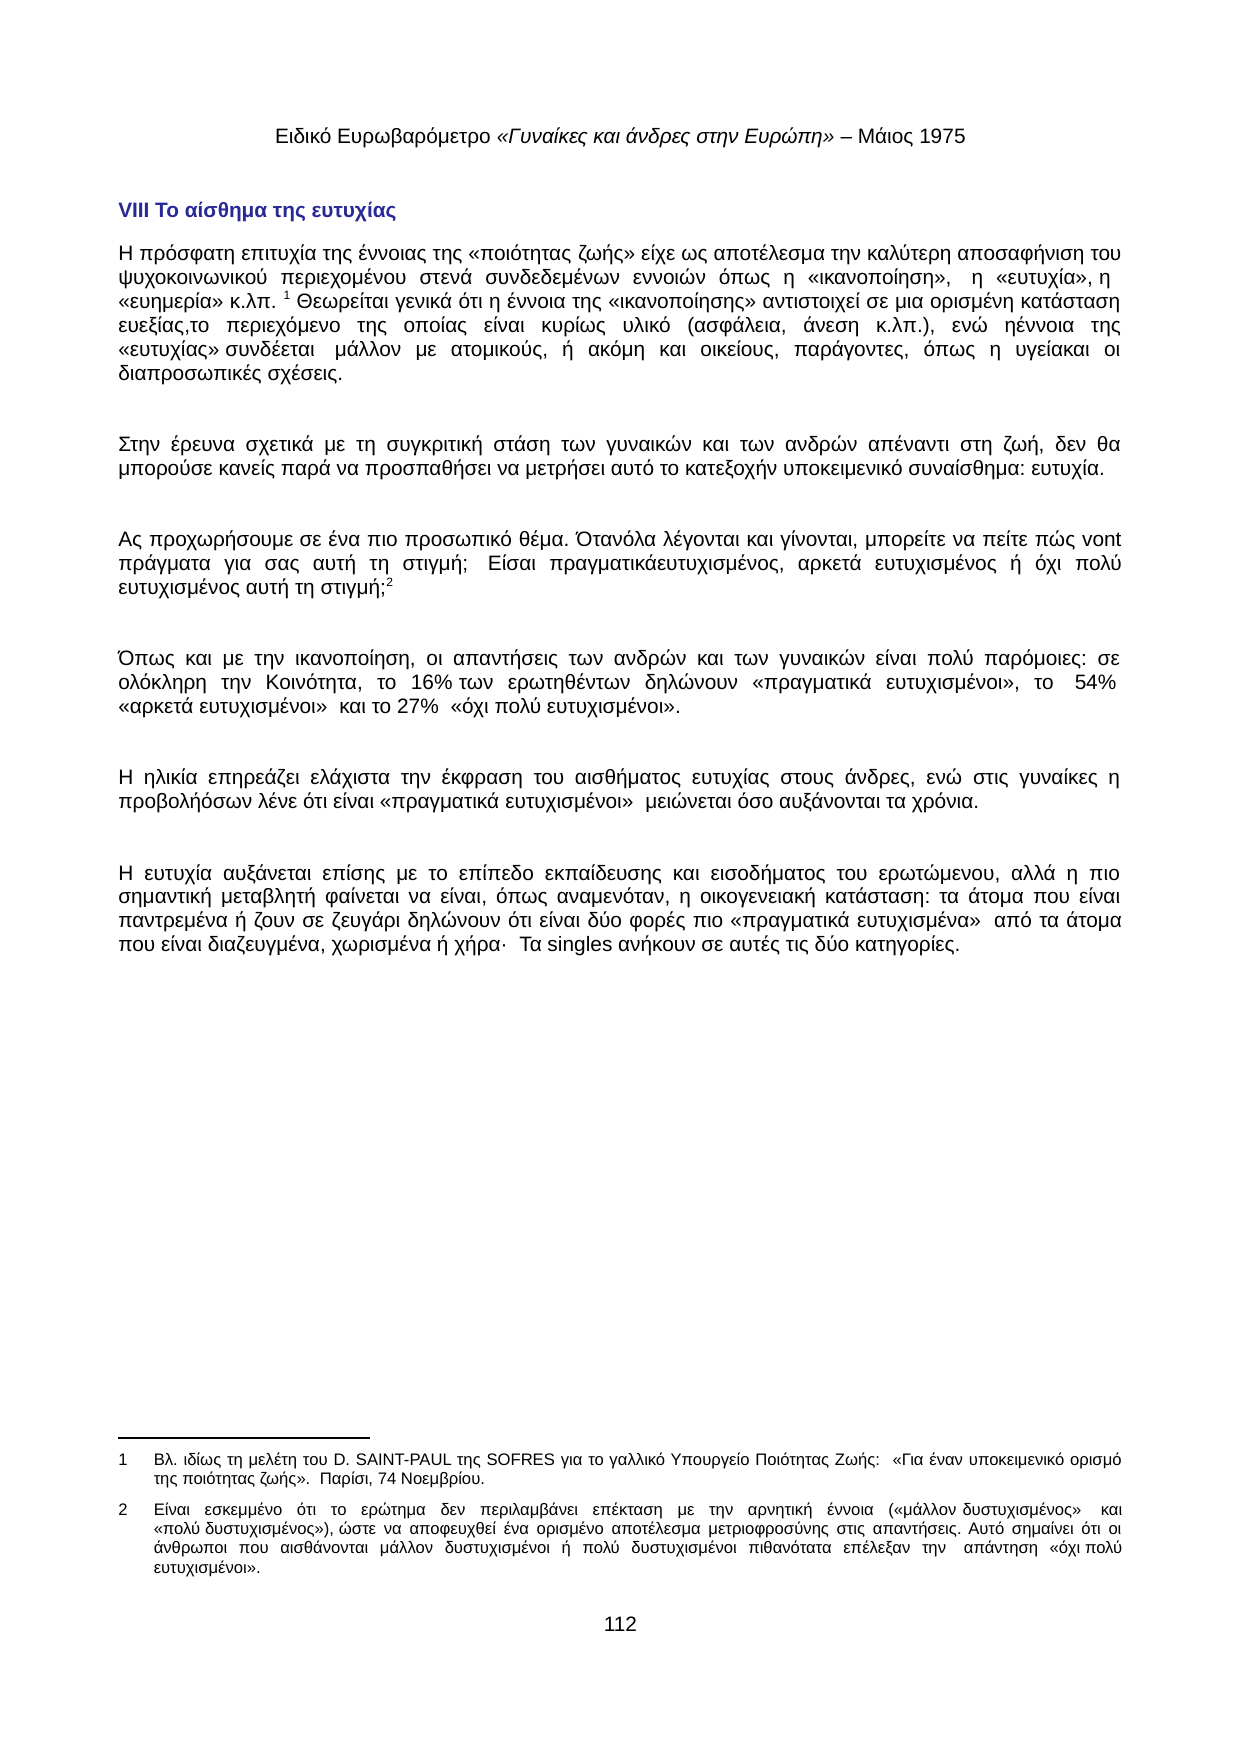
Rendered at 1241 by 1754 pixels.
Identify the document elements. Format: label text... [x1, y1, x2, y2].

text Στην έρευνα σχετικά με τη συγκριτική στάση των γυναικών και των ανδρών απέναντι στη ζωή, δεν θα μπορούσε κανείς παρά να προσπαθήσει να μετρήσει αυτό το κατεξοχήν υποκειμενικό συναίσθημα: ευτυχία. [118, 432, 1122, 479]
text Ας προχωρήσουμε σε ένα πιο προσωπικό θέμα. Ότανόλα λέγονται και γίνονται, μπορείτε να πείτε πώς vont πράγματα για σας αυτή τη στιγμή; Είσαι πραγματικάευτυχισμένος, αρκετά ευτυχισμένος ή όχι πολύ ευτυχισμένος αυτή τη στιγμή; [118, 527, 1122, 599]
text Η πρόσφατη επιτυχία της έννοιας της «ποιότητας ζωής» είχε ως αποτέλεσμα την καλύτερη αποσαφήνιση του ψυχοκοινωνικού περιεχομένου στενά συνδεδεμένων εννοιών όπως η «ικανοποίηση», η «ευτυχία», η «ευημερία» κ.λπ. Θεωρείται γενικά ότι η έννοια της «ικανοποίησης» αντιστοιχεί σε μια ορισμένη κατάσταση ευεξίας,το περιεχόμενο της οποίας είναι κυρίως υλικό (ασφάλεια, άνεση κ.λπ.), ενώ ηέννοια της «ευτυχίας» συνδέεται μάλλον με ατομικούς, ή ακόμη και οικείους, παράγοντες, όπως η υγείακαι οι διαπροσωπικές σχέσεις. [118, 241, 1122, 384]
text Η ηλικία επηρεάζει ελάχιστα την έκφραση του αισθήματος ευτυχίας στους άνδρες, ενώ στις γυναίκες η προβολήόσων λένε ότι είναι «πραγματικά ευτυχισμένοι» μειώνεται όσο αυξάνονται τα χρόνια. [118, 765, 1122, 813]
text Είναι εσκεμμένο ότι το ερώτημα δεν περιλαμβάνει επέκταση με την αρνητική έννοια («μάλλον δυστυχισμένος» και «πολύ δυστυχισμένος»), ώστε να αποφευχθεί ένα ορισμένο αποτέλεσμα μετριοφροσύνης στις απαντήσεις. Αυτό σημαίνει ότι οι άνθρωποι που αισθάνονται μάλλον δυστυχισμένοι ή πολύ δυστυχισμένοι πιθανότατα επέλεξαν την απάντηση «όχι πολύ ευτυχισμένοι». [118, 1500, 1122, 1577]
text Βλ. ιδίως τη μελέτη του D. SAINT-PAUL της SOFRES για το γαλλικό Υπουργείο Ποιότητας Ζωής: «Για έναν υποκειμενικό ορισμό της ποιότητας ζωής». Παρίσι, 74 Νοεμβρίου. [118, 1450, 1122, 1488]
subtitle VIII Το αίσθημα της ευτυχίας [118, 198, 1122, 222]
text Η ευτυχία αυξάνεται επίσης με το επίπεδο εκπαίδευσης και εισοδήματος του ερωτώμενου, αλλά η πιο σημαντική μεταβλητή φαίνεται να είναι, όπως αναμενόταν, η οικογενειακή κατάσταση: τα άτομα που είναι παντρεμένα ή ζουν σε ζευγάρι δηλώνουν ότι είναι δύο φορές πιο «πραγματικά ευτυχισμένα» από τα άτομα που είναι διαζευγμένα, χωρισμένα ή χήρα· Τα singles ανήκουν σε αυτές τις δύο κατηγορίες. [118, 860, 1122, 956]
text Όπως και με την ικανοποίηση, οι απαντήσεις των ανδρών και των γυναικών είναι πολύ παρόμοιες: σε ολόκληρη την Κοινότητα, το 16% των ερωτηθέντων δηλώνουν «πραγματικά ευτυχισμένοι», το 54% «αρκετά ευτυχισμένοι» και το 27% «όχι πολύ ευτυχισμένοι». [118, 646, 1122, 718]
